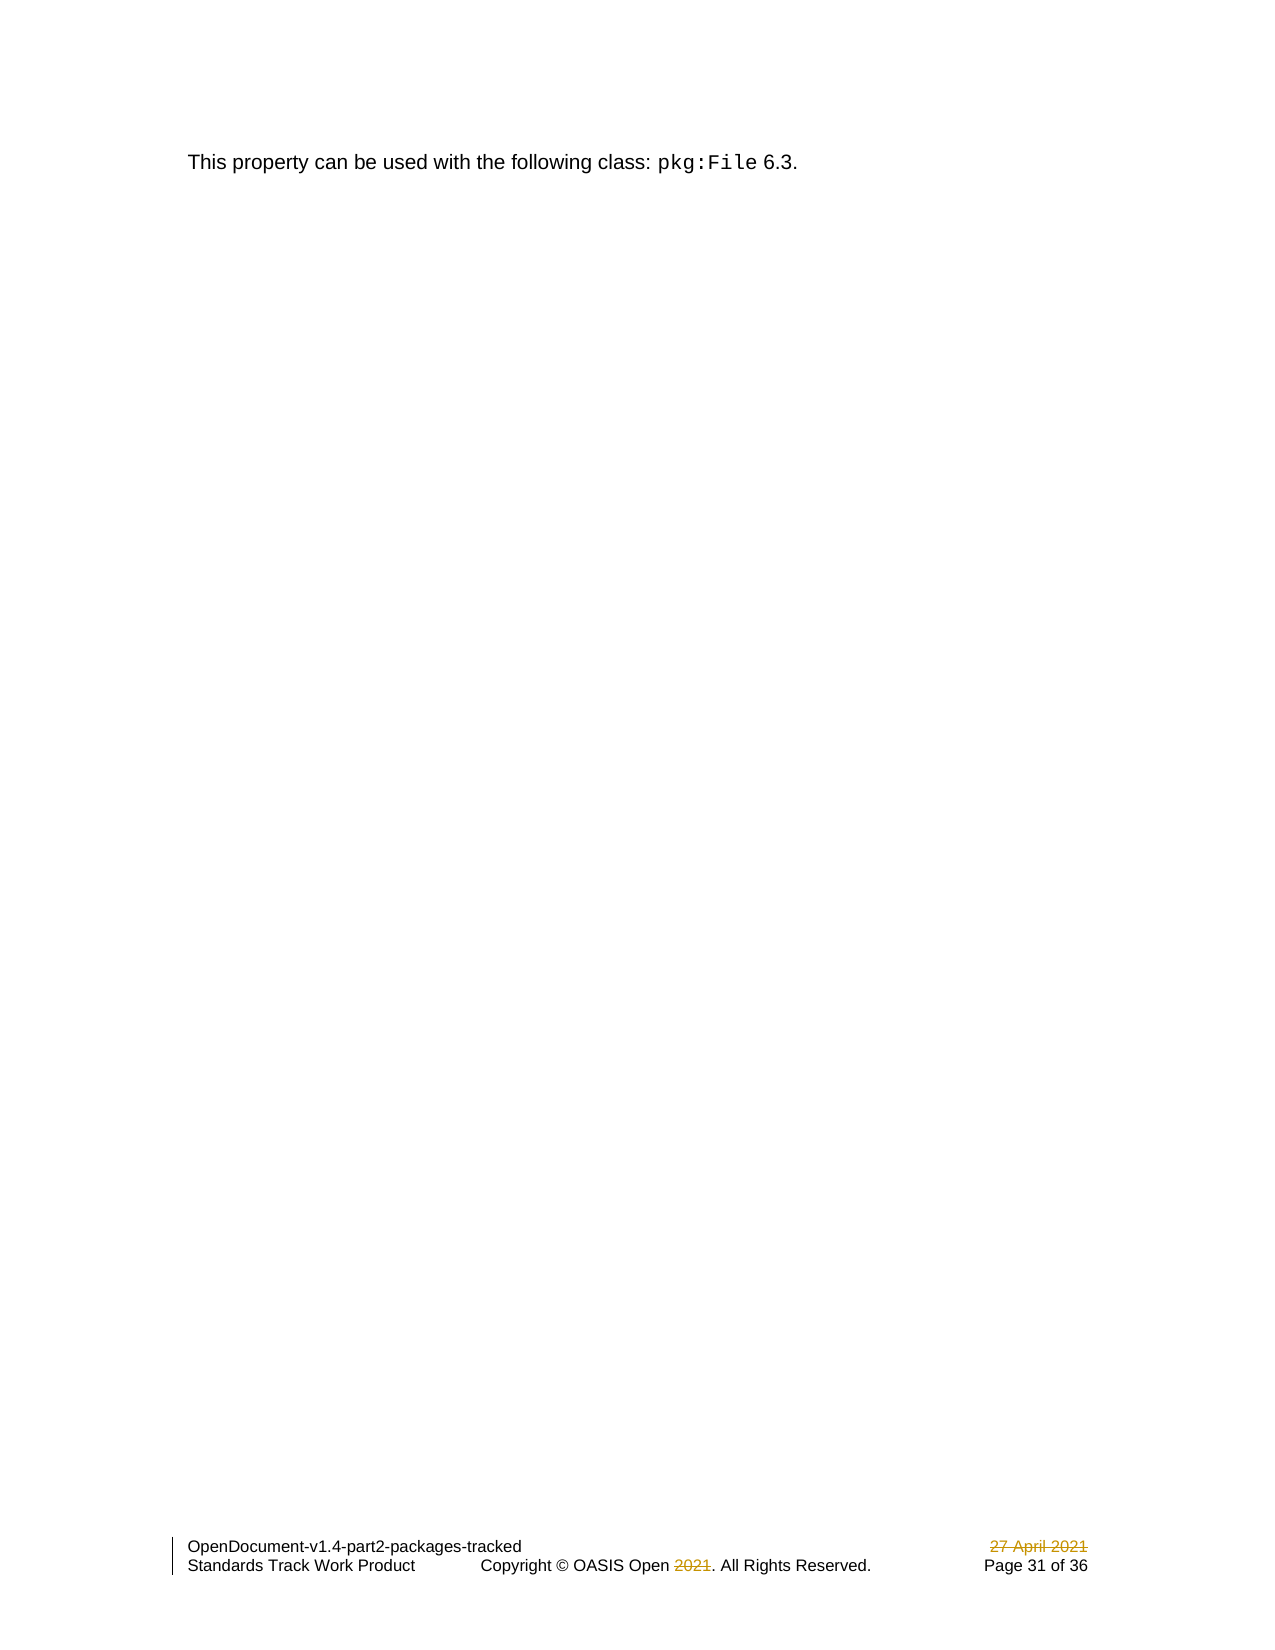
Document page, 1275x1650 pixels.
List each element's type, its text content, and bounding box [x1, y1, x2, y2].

text This property can be used with the following class: pkg:File 6.3. [187, 150, 1088, 176]
